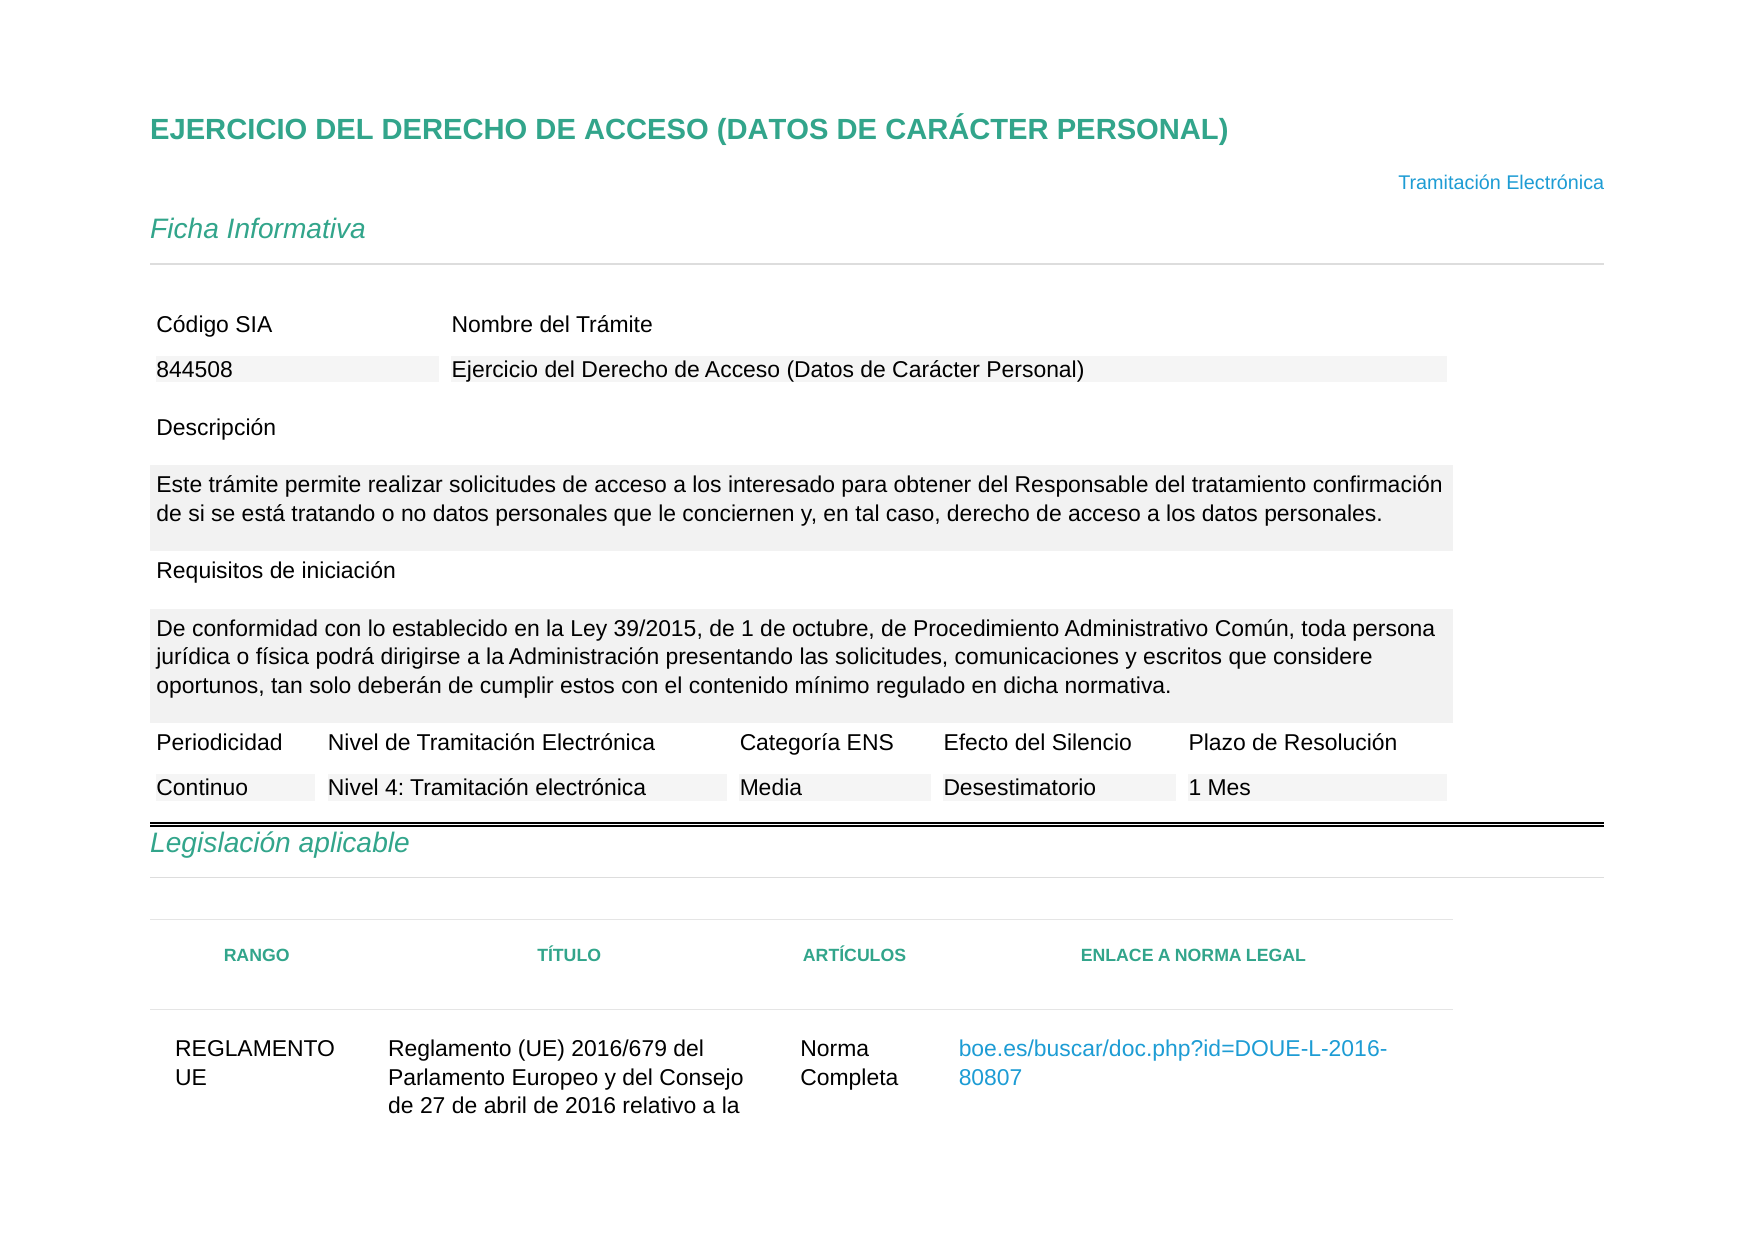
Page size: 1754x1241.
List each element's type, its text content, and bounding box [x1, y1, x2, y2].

subtitle Ficha Informativa [150, 212, 1604, 263]
table_cell REGLAMENTO UE [150, 1010, 363, 1143]
table_cell Reglamento (UE) 2016/679 del Parlamento Europeo y del Consejo de 27 de abril de 2016 relativo a la [363, 1010, 775, 1143]
table_cell Requisitos de iniciación [150, 551, 1453, 608]
table_header ARTÍCULOS [775, 920, 933, 1009]
table_cell Este trámite permite realizar solicitudes de acceso a los interesado para obtener del Responsable del tratamiento confirmación de si se está tratando o no datos personales que le conciernen y, en tal caso, derecho de acceso a los datos personales. [150, 465, 1453, 551]
table_header Código SIA 844508 [150, 305, 445, 407]
table_header Plazo de Resolución 1 Mes [1182, 723, 1453, 822]
table_header Nombre del Trámite Ejercicio del Derecho de Acceso (Datos de Carácter Personal) [445, 305, 1453, 407]
subtitle Legislación aplicable [150, 827, 1604, 877]
table_cell boe.es/buscar/doc.php?id=DOUE-L-2016-80807 [934, 1010, 1453, 1143]
table_cell Norma Completa [775, 1010, 933, 1143]
table_cell Descripción [150, 407, 1453, 465]
table_header Nivel de Tramitación Electrónica Nivel 4: Tramitación electrónica [321, 723, 733, 822]
table_header RANGO [150, 920, 363, 1009]
table_header TÍTULO [363, 920, 775, 1009]
table_cell De conformidad con lo establecido en la Ley 39/2015, de 1 de octubre, de Procedimiento Administrativo Común, toda persona jurídica o física podrá dirigirse a la Administración presentando las solicitudes, comunicaciones y escritos que considere oportunos, tan solo deberán de cumplir estos con el contenido mínimo regulado en dicha normativa. [150, 609, 1453, 723]
table_header Categoría ENS Media [733, 723, 937, 822]
subtitle EJERCICIO DEL DERECHO DE ACCESO (DATOS DE CARÁCTER PERSONAL) [150, 112, 1604, 146]
text Tramitación Electrónica [150, 171, 1604, 193]
table_header Efecto del Silencio Desestimatorio [937, 723, 1182, 822]
table_header Periodicidad Continuo [150, 723, 321, 822]
table_header ENLACE A NORMA LEGAL [934, 920, 1453, 1009]
